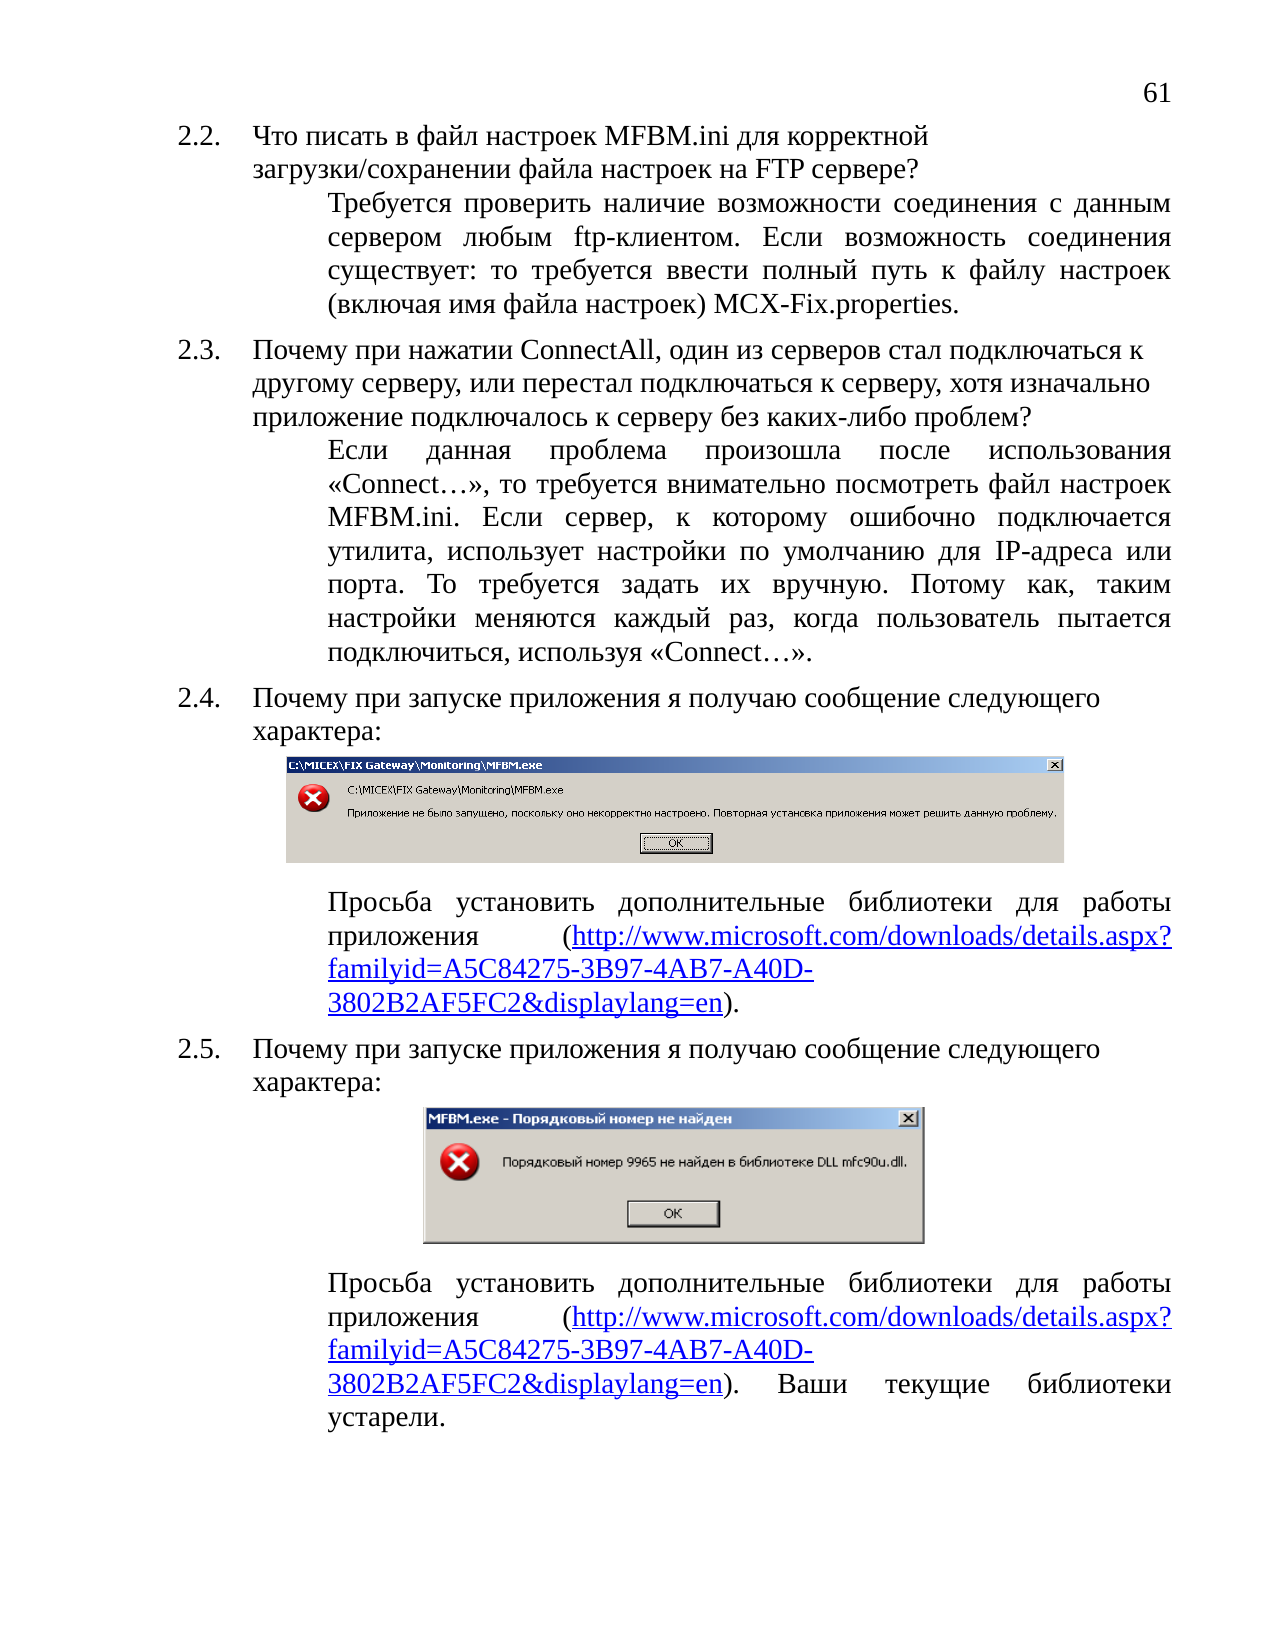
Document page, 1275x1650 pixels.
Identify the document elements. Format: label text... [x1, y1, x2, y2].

list Что писать в файл настроек MFBM.ini для корректной загрузки/сохранении файла настроек на FTP сервере? [177, 118, 1172, 185]
list Почему при запуске приложения я получаю сообщение следующего характера: [177, 1031, 1172, 1098]
list Почему при запуске приложения я получаю сообщение следующего характера: [177, 680, 1172, 747]
text Требуется проверить наличие возможности соединения с данным сервером любым ftp-клиентом. Если возможность соединения существует: то требуется ввести полный путь к файлу настроек (включая имя файла настроек) MCX-Fix.properties. [327, 185, 1172, 319]
text Если данная проблема произошла после использования «Connect…», то требуется внимательно посмотреть файл настроек MFBM.ini. Если сервер, к которому ошибочно подключается утилита, использует настройки по умолчанию для IP-адреса или порта. То требуется задать их вручную. Потому как, таким настройки меняются каждый раз, когда пользователь пытается подключиться, используя «Connect…». [327, 432, 1172, 667]
text Просьба установить дополнительные библиотеки для работы приложения (http://www.microsoft.com/downloads/details.aspx?familyid=A5C84275-3B97-4AB7-A40D-3802B2AF5FC2&displaylang=en). [327, 884, 1172, 1018]
picture [285, 756, 1065, 863]
list Почему при нажатии ConnectAll, один из серверов стал подключаться к другому серверу, или перестал подключаться к серверу, хотя изначально приложение подключалось к серверу без каких-либо проблем? [177, 332, 1172, 432]
text Просьба установить дополнительные библиотеки для работы приложения (http://www.microsoft.com/downloads/details.aspx?familyid=A5C84275-3B97-4AB7-A40D-3802B2AF5FC2&displaylang=en). Ваши текущие библиотеки устарели. [327, 1265, 1172, 1433]
picture [423, 1107, 926, 1244]
